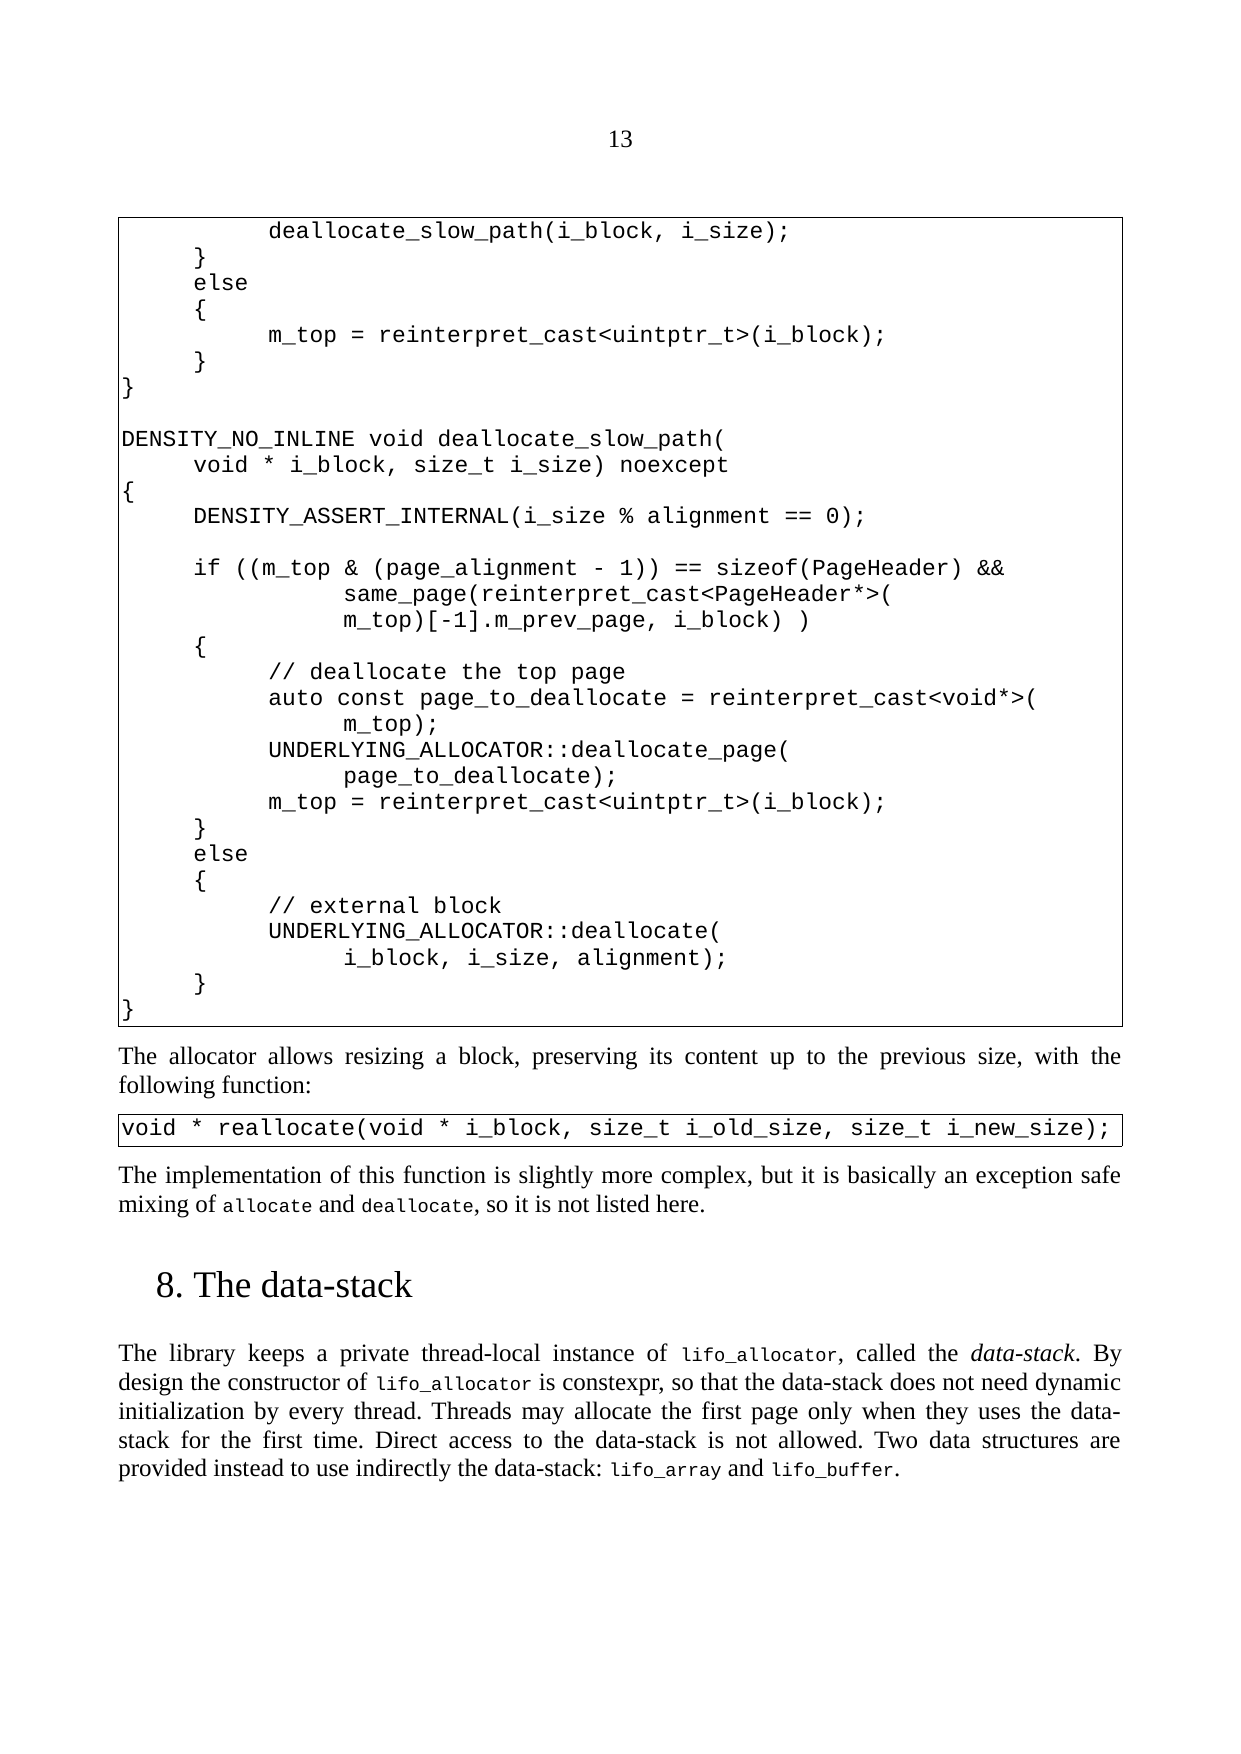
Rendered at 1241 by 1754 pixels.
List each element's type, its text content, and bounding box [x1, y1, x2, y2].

text m_top); [119, 709, 1122, 735]
text // deallocate the top page [119, 657, 1122, 683]
text // external block [119, 891, 1122, 917]
text else [119, 839, 1122, 865]
text { [119, 865, 1122, 891]
text The allocator allows resizing a block, preserving its content up to the previous size, with the following function: [118, 1041, 1122, 1099]
text m_top)[-1].m_prev_page, i_block) ) [119, 606, 1122, 632]
text auto const page_to_deallocate = reinterpret_cast<void*>( [119, 683, 1122, 709]
text DENSITY_NO_INLINE void deallocate_slow_path( [119, 424, 1122, 450]
text } [119, 242, 1122, 268]
text The implementation of this function is slightly more complex, but it is basically an exception safe mixing of allocate and deallocate, so it is not listed here. [118, 1161, 1122, 1218]
text { [119, 632, 1122, 657]
text UNDERLYING_ALLOCATOR::deallocate( [119, 917, 1122, 943]
text DENSITY_ASSERT_INTERNAL(i_size % alignment == 0); [119, 502, 1122, 531]
text i_block, i_size, alignment); [119, 943, 1122, 969]
text deallocate_slow_path(i_block, i_size); [119, 218, 1122, 242]
text } [119, 346, 1122, 372]
text { [119, 476, 1122, 502]
text } [119, 969, 1122, 995]
text UNDERLYING_ALLOCATOR::deallocate_page( [119, 735, 1122, 761]
text The library keeps a private thread-local instance of lifo_allocator, called the data-stack. By design the constructor of lifo_allocator is constexpr, so that the data-stack does not need dynamic initialization by every thread. Threads may allocate the first page only when they uses the data-stack for the first time. Direct access to the data-stack is not allowed. Two data structures are provided instead to use indirectly the data-stack: lifo_array and lifo_buffer. [118, 1338, 1122, 1482]
text } [119, 813, 1122, 839]
text { [119, 294, 1122, 320]
text page_to_deallocate); [119, 761, 1122, 787]
text if ((m_top & (page_alignment - 1)) == sizeof(PageHeader) && [119, 554, 1122, 580]
text else [119, 268, 1122, 294]
text void * i_block, size_t i_size) noexcept [119, 450, 1122, 476]
text void * reallocate(void * i_block, size_t i_old_size, size_t i_new_size); [119, 1115, 1122, 1146]
text same_page(reinterpret_cast<PageHeader*>( [119, 580, 1122, 606]
subtitle The data-stack [156, 1262, 1122, 1306]
text m_top = reinterpret_cast<uintptr_t>(i_block); [119, 320, 1122, 346]
text } [119, 995, 1122, 1026]
text } [119, 372, 1122, 401]
text m_top = reinterpret_cast<uintptr_t>(i_block); [119, 787, 1122, 813]
